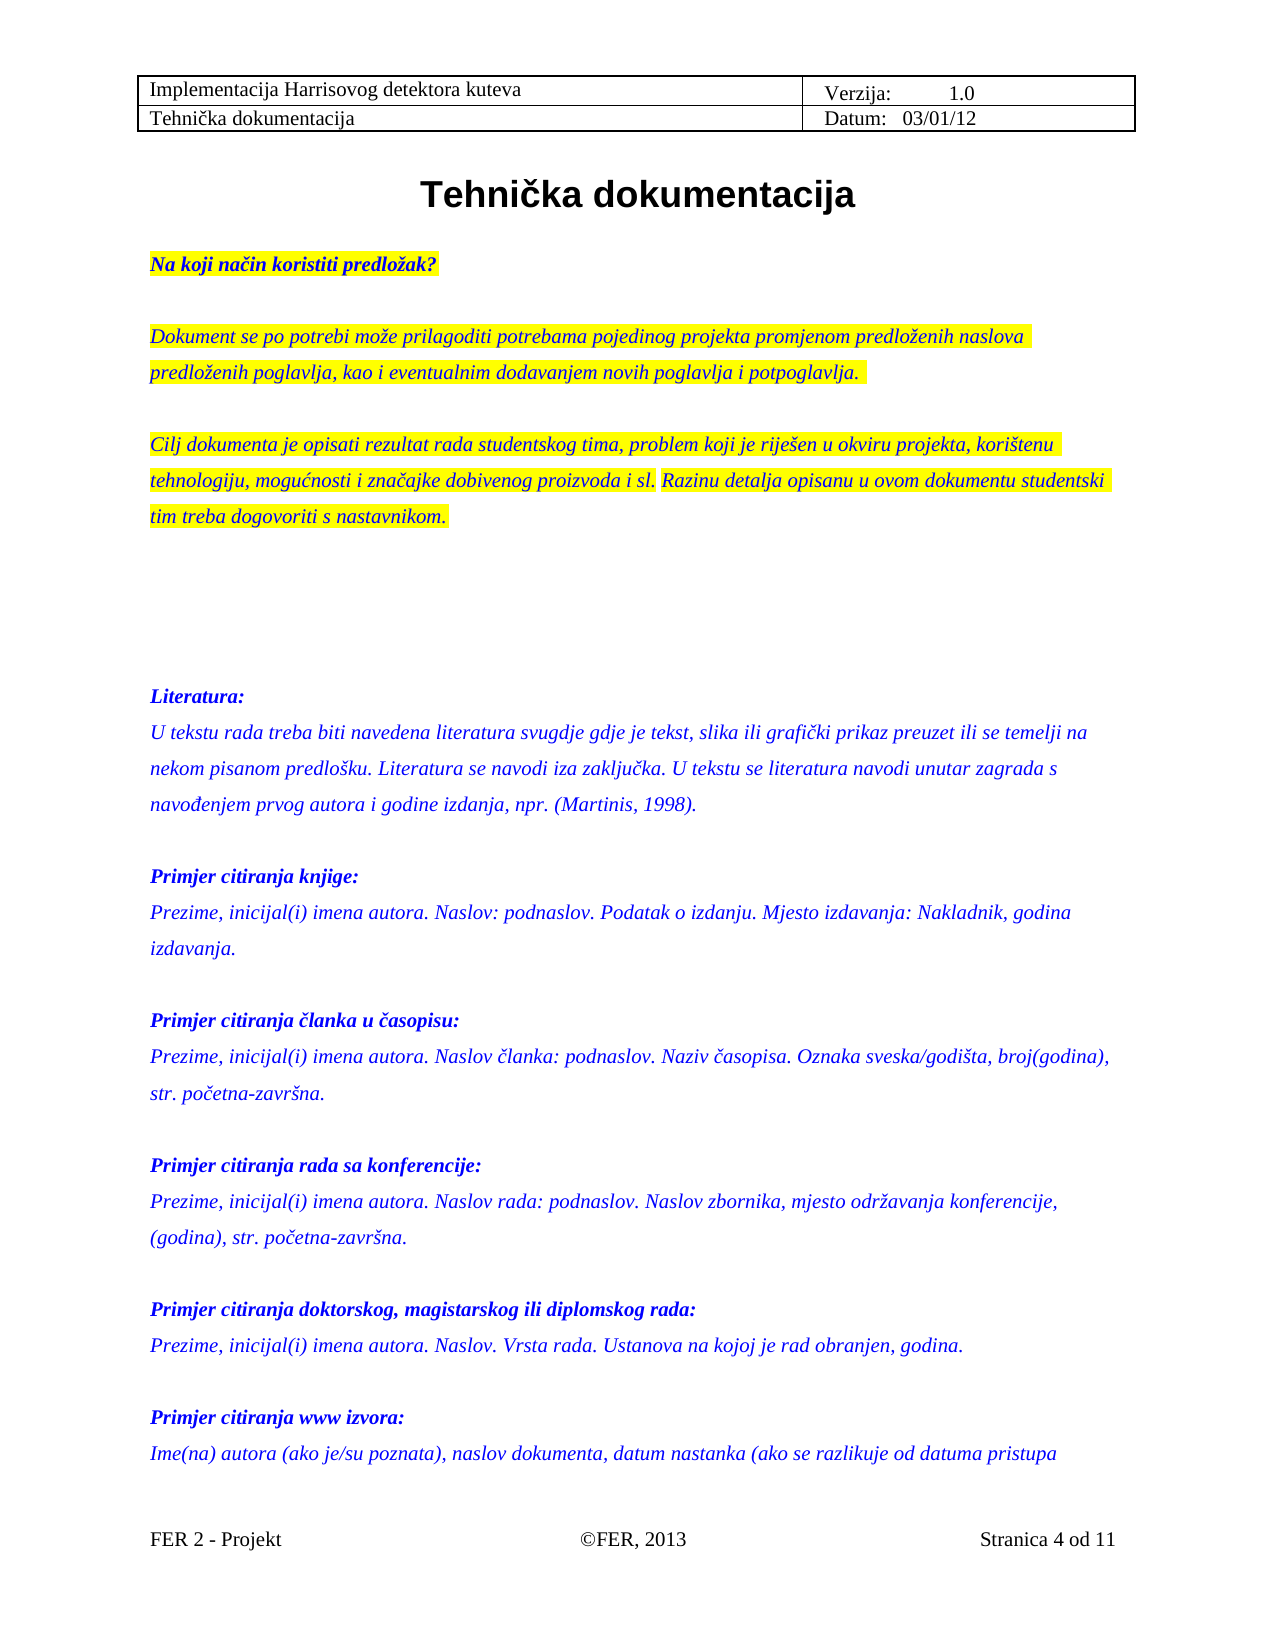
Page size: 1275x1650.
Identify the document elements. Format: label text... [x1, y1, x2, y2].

text Primjer citiranja članka u časopisu: [150, 1008, 1125, 1032]
text Prezime, inicijal(i) imena autora. Naslov: podnaslov. Podatak o izdanju. Mjesto izdavanja: Nakladnik, godina izdavanja. [150, 900, 1125, 960]
subtitle Tehnička dokumentacija [150, 172, 1125, 215]
text Prezime, inicijal(i) imena autora. Naslov članka: podnaslov. Naziv časopisa. Oznaka sveska/godišta, broj(godina), str. početna-završna. [150, 1044, 1125, 1104]
text Cilj dokumenta je opisati rezultat rada studentskog tima, problem koji je riješen u okviru projekta, korištenu tehnologiju, mogućnosti i značajke dobivenog proizvoda i sl. Razinu detalja opisanu u ovom dokumentu studentski tim treba dogovoriti s nastavnikom. [150, 432, 1125, 528]
text Dokument se po potrebi može prilagoditi potrebama pojedinog projekta promjenom predloženih naslova predloženih poglavlja, kao i eventualnim dodavanjem novih poglavlja i potpoglavlja. [150, 323, 1125, 384]
text U tekstu rada treba biti navedena literatura svugdje gdje je tekst, slika ili grafički prikaz preuzet ili se temelji na nekom pisanom predlošku. Literatura se navodi iza zaključka. U tekstu se literatura navodi unutar zagrada s navođenjem prvog autora i godine izdanja, npr. (Martinis, 1998). [150, 720, 1125, 816]
text Primjer citiranja www izvora: [150, 1405, 1125, 1429]
text Primjer citiranja rada sa konferencije: [150, 1152, 1125, 1177]
text Literatura: [150, 684, 1125, 708]
text Na koji način koristiti predložak? [150, 251, 1125, 276]
text Primjer citiranja doktorskog, magistarskog ili diplomskog rada: [150, 1297, 1125, 1321]
text Prezime, inicijal(i) imena autora. Naslov. Vrsta rada. Ustanova na kojoj je rad obranjen, godina. [150, 1333, 1125, 1357]
text Ime(na) autora (ako je/su poznata), naslov dokumenta, datum nastanka (ako se razlikuje od datuma pristupa [150, 1441, 1125, 1465]
text Primjer citiranja knjige: [150, 864, 1125, 888]
text Prezime, inicijal(i) imena autora. Naslov rada: podnaslov. Naslov zbornika, mjesto održavanja konferencije, (godina), str. početna-završna. [150, 1188, 1125, 1249]
